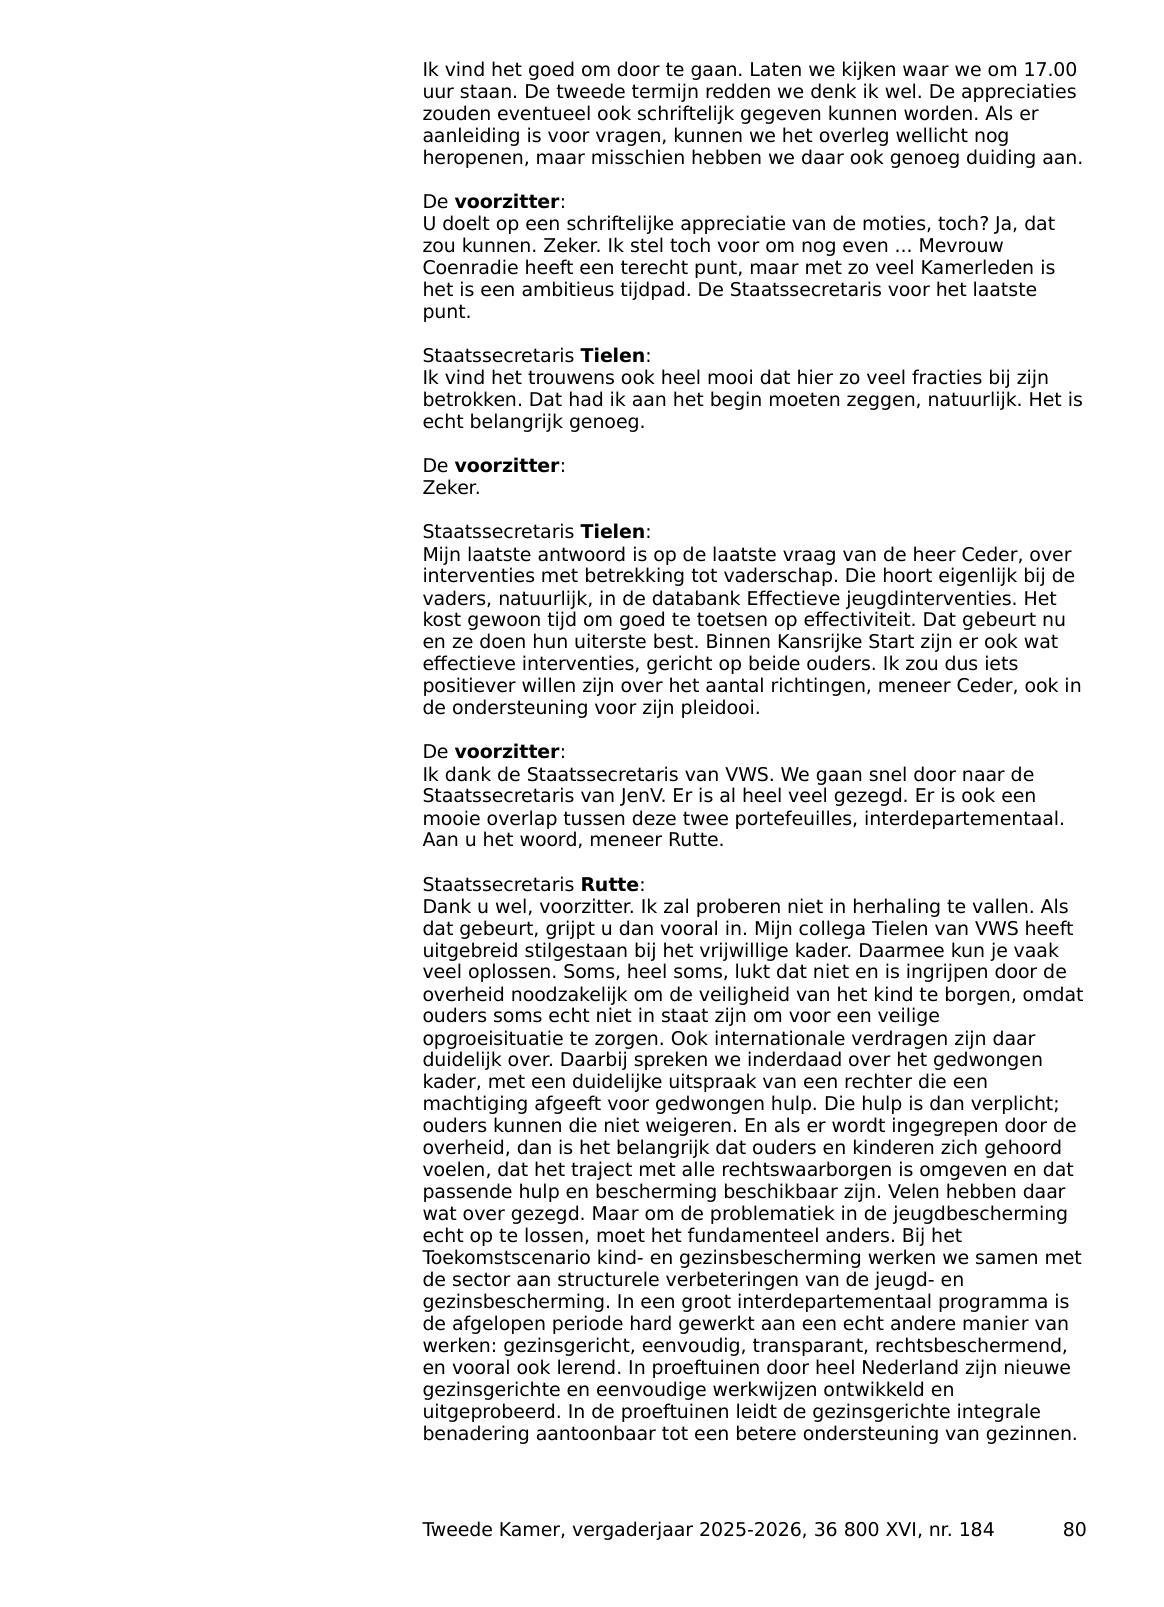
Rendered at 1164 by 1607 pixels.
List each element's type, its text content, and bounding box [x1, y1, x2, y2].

text Staatssecretaris Tielen: [422, 345, 1087, 367]
text De voorzitter: [422, 741, 1087, 763]
text Staatssecretaris Rutte: [422, 873, 1087, 896]
text U doelt op een schriftelijke appreciatie van de moties, toch? Ja, dat zou kunnen. Zeker. Ik stel toch voor om nog even ... Mevrouw Coenradie heeft een terecht punt, maar met zo veel Kamerleden is het is een ambitieus tijdpad. De Staatssecretaris voor het laatste punt. [422, 213, 1087, 323]
text Mijn laatste antwoord is op de laatste vraag van de heer Ceder, over interventies met betrekking tot vaderschap. Die hoort eigenlijk bij de vaders, natuurlijk, in de databank Effectieve jeugdinterventies. Het kost gewoon tijd om goed te toetsen op effectiviteit. Dat gebeurt nu en ze doen hun uiterste best. Binnen Kansrijke Start zijn er ook wat effectieve interventies, gericht op beide ouders. Ik zou dus iets positiever willen zijn over het aantal richtingen, meneer Ceder, ook in de ondersteuning voor zijn pleidooi. [422, 543, 1087, 719]
text Dank u wel, voorzitter. Ik zal proberen niet in herhaling te vallen. Als dat gebeurt, grijpt u dan vooral in. Mijn collega Tielen van VWS heeft uitgebreid stilgestaan bij het vrijwillige kader. Daarmee kun je vaak veel oplossen. Soms, heel soms, lukt dat niet en is ingrijpen door de overheid noodzakelijk om de veiligheid van het kind te borgen, omdat ouders soms echt niet in staat zijn om voor een veilige opgroeisituatie te zorgen. Ook internationale verdragen zijn daar duidelijk over. Daarbij spreken we inderdaad over het gedwongen kader, met een duidelijke uitspraak van een rechter die een machtiging afgeeft voor gedwongen hulp. Die hulp is dan verplicht; ouders kunnen die niet weigeren. En als er wordt ingegrepen door de overheid, dan is het belangrijk dat ouders en kinderen zich gehoord voelen, dat het traject met alle rechtswaarborgen is omgeven en dat passende hulp en bescherming beschikbaar zijn. Velen hebben daar wat over gezegd. Maar om de problematiek in de jeugdbescherming echt op te lossen, moet het fundamenteel anders. Bij het Toekomstscenario kind- en gezinsbescherming werken we samen met de sector aan structurele verbeteringen van de jeugd- en gezinsbescherming. In een groot interdepartementaal programma is de afgelopen periode hard gewerkt aan een echt andere manier van werken: gezinsgericht, eenvoudig, transparant, rechtsbeschermend, en vooral ook lerend. In proeftuinen door heel Nederland zijn nieuwe gezinsgerichte en eenvoudige werkwijzen ontwikkeld en uitgeprobeerd. In de proeftuinen leidt de gezinsgerichte integrale benadering aantoonbaar tot een betere ondersteuning van gezinnen. [422, 896, 1087, 1445]
text Ik vind het trouwens ook heel mooi dat hier zo veel fracties bij zijn betrokken. Dat had ik aan het begin moeten zeggen, natuurlijk. Het is echt belangrijk genoeg. [422, 367, 1087, 433]
text Ik dank de Staatssecretaris van VWS. We gaan snel door naar de Staatssecretaris van JenV. Er is al heel veel gezegd. Er is ook een mooie overlap tussen deze twee portefeuilles, interdepartementaal. Aan u het woord, meneer Rutte. [422, 763, 1087, 851]
text De voorzitter: [422, 455, 1087, 477]
text Zeker. [422, 477, 1087, 499]
text Staatssecretaris Tielen: [422, 521, 1087, 543]
text De voorzitter: [422, 191, 1087, 213]
text Ik vind het goed om door te gaan. Laten we kijken waar we om 17.00 uur staan. De tweede termijn redden we denk ik wel. De appreciaties zouden eventueel ook schriftelijk gegeven kunnen worden. Als er aanleiding is voor vragen, kunnen we het overleg wellicht nog heropenen, maar misschien hebben we daar ook genoeg duiding aan. [422, 59, 1087, 169]
